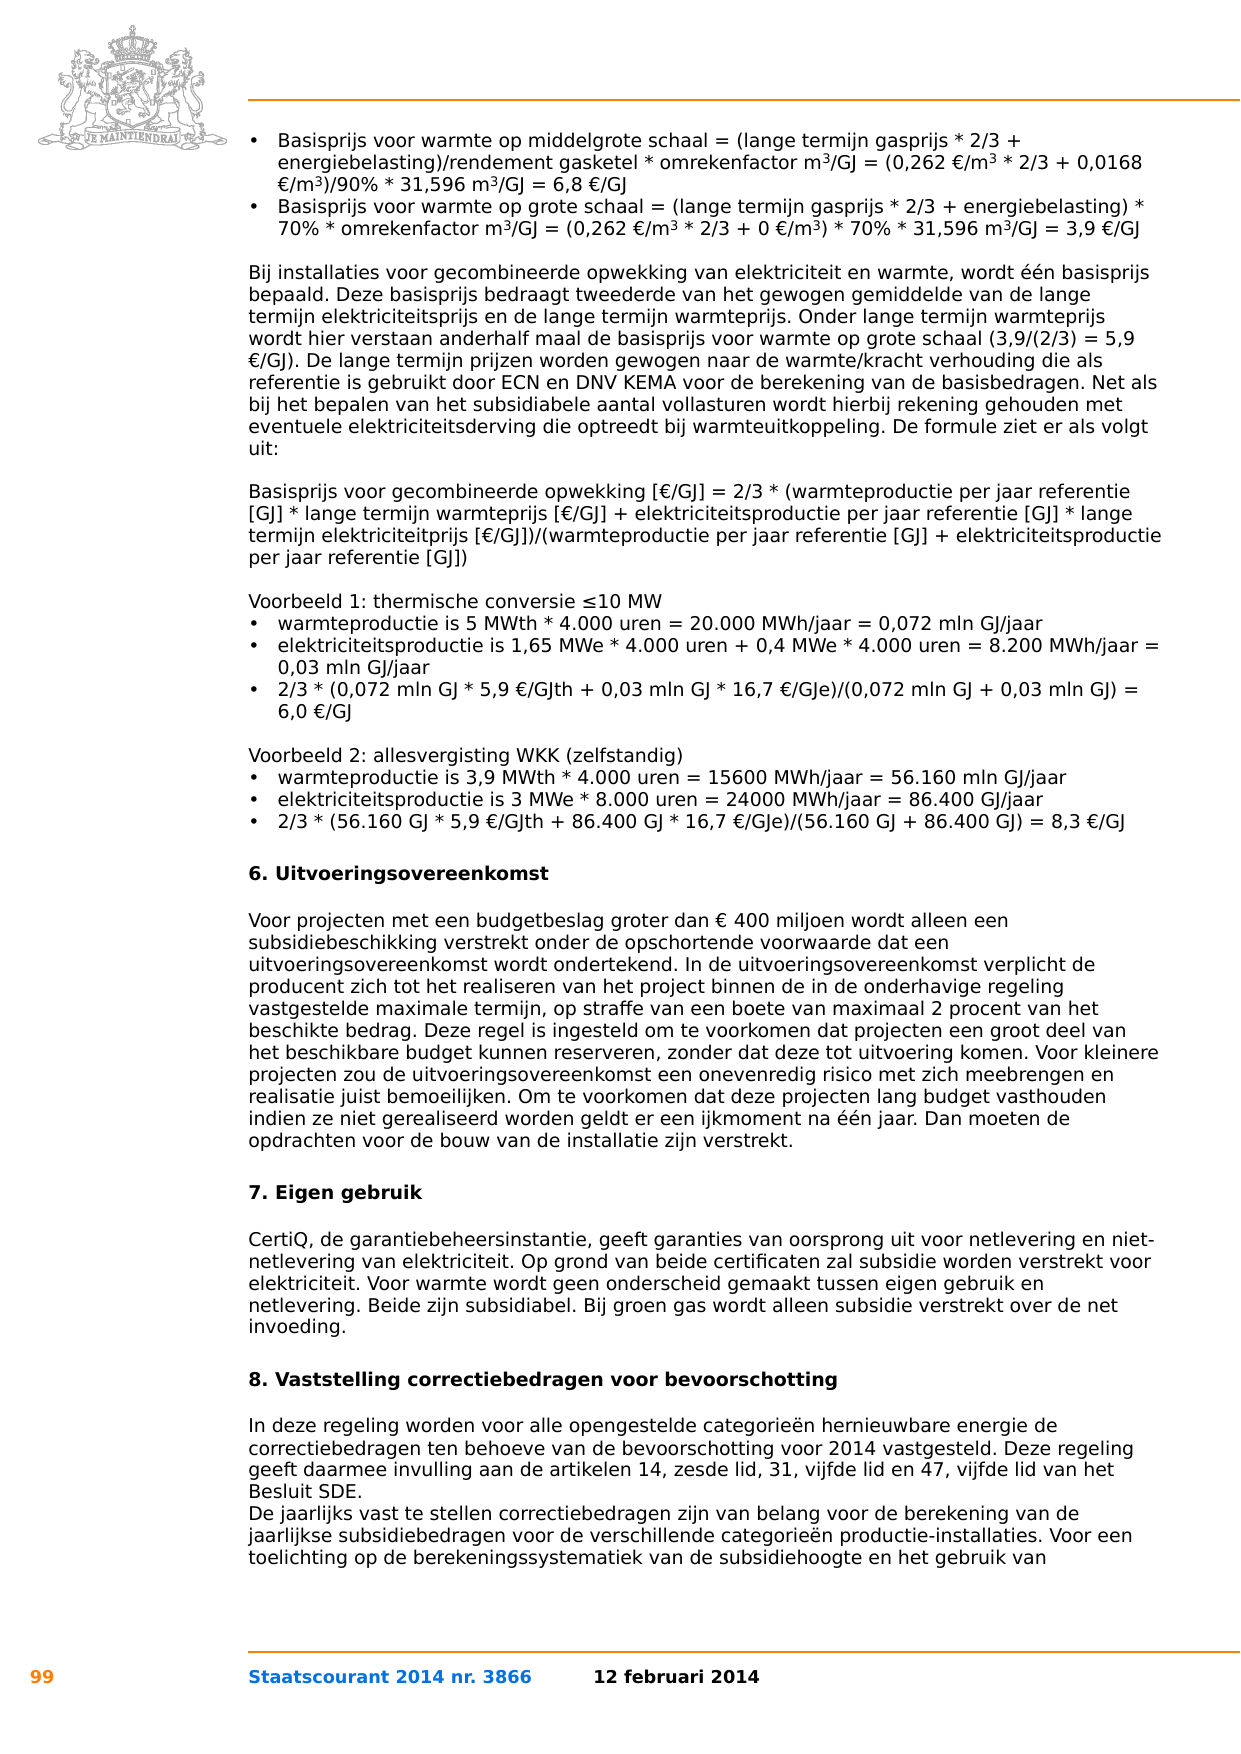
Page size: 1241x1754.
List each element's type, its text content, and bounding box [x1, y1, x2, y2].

text • Basisprijs voor warmte op middelgrote schaal = (lange termijn gasprijs * 2/3 + energiebelasting)/rendement gasketel * omrekenfactor m3/GJ = (0,262 €/m3 * 2/3 + 0,0168 €/m3)/90% * 31,596 m3/GJ = 6,8 €/GJ [248, 130, 1163, 196]
text • warmteproductie is 5 MWth * 4.000 uren = 20.000 MWh/jaar = 0,072 mln GJ/jaar [248, 613, 1163, 635]
text • 2/3 * (56.160 GJ * 5,9 €/GJth + 86.400 GJ * 16,7 €/GJe)/(56.160 GJ + 86.400 GJ) = 8,3 €/GJ [248, 811, 1163, 833]
text Basisprijs voor gecombineerde opwekking [€/GJ] = 2/3 * (warmteproductie per jaar referentie [GJ] * lange termijn warmteprijs [€/GJ] + elektriciteitsproductie per jaar referentie [GJ] * lange termijn elektriciteitprijs [€/GJ])/(warmteproductie per jaar referentie [GJ] + elektriciteitsproductie per jaar referentie [GJ]) [248, 481, 1163, 569]
subtitle 8. Vaststelling correctiebedragen voor bevoorschotting [248, 1368, 1163, 1390]
text • 2/3 * (0,072 mln GJ * 5,9 €/GJth + 0,03 mln GJ * 16,7 €/GJe)/(0,072 mln GJ + 0,03 mln GJ) = 6,0 €/GJ [248, 679, 1163, 723]
text • elektriciteitsproductie is 1,65 MWe * 4.000 uren + 0,4 MWe * 4.000 uren = 8.200 MWh/jaar = 0,03 mln GJ/jaar [248, 635, 1163, 679]
subtitle 6. Uitvoeringsovereenkomst [248, 863, 1163, 885]
subtitle 7. Eigen gebruik [248, 1182, 1163, 1203]
text De jaarlijks vast te stellen correctiebedragen zijn van belang voor de berekening van de jaarlijkse subsidiebedragen voor de verschillende categorieën productie-installaties. Voor een toelichting op de berekeningssystematiek van de subsidiehoogte en het gebruik van [248, 1503, 1163, 1569]
text Voorbeeld 1: thermische conversie ≤10 MW [248, 591, 1163, 613]
text Voorbeeld 2: allesvergisting WKK (zelfstandig) [248, 745, 1163, 767]
picture [38, 25, 227, 150]
text • elektriciteitsproductie is 3 MWe * 8.000 uren = 24000 MWh/jaar = 86.400 GJ/jaar [248, 789, 1163, 811]
text CertiQ, de garantiebeheersinstantie, geeft garanties van oorsprong uit voor netlevering en niet-netlevering van elektriciteit. Op grond van beide certificaten zal subsidie worden verstrekt voor elektriciteit. Voor warmte wordt geen onderscheid gemaakt tussen eigen gebruik en netlevering. Beide zijn subsidiabel. Bij groen gas wordt alleen subsidie verstrekt over de net invoeding. [248, 1228, 1163, 1338]
text • warmteproductie is 3,9 MWth * 4.000 uren = 15600 MWh/jaar = 56.160 mln GJ/jaar [248, 767, 1163, 789]
text In deze regeling worden voor alle opengestelde categorieën hernieuwbare energie de correctiebedragen ten behoeve van de bevoorschotting voor 2014 vastgesteld. Deze regeling geeft daarmee invulling aan de artikelen 14, zesde lid, 31, vijfde lid en 47, vijfde lid van het Besluit SDE. [248, 1415, 1163, 1503]
text Voor projecten met een budgetbeslag groter dan € 400 miljoen wordt alleen een subsidiebeschikking verstrekt onder de opschortende voorwaarde dat een uitvoeringsovereenkomst wordt ondertekend. In de uitvoeringsovereenkomst verplicht de producent zich tot het realiseren van het project binnen de in de onderhavige regeling vastgestelde maximale termijn, op straffe van een boete van maximaal 2 procent van het beschikte bedrag. Deze regel is ingesteld om te voorkomen dat projecten een groot deel van het beschikbare budget kunnen reserveren, zonder dat deze tot uitvoering komen. Voor kleinere projecten zou de uitvoeringsovereenkomst een onevenredig risico met zich meebrengen en realisatie juist bemoeilijken. Om te voorkomen dat deze projecten lang budget vasthouden indien ze niet gerealiseerd worden geldt er een ijkmoment na één jaar. Dan moeten de opdrachten voor de bouw van de installatie zijn verstrekt. [248, 910, 1163, 1152]
text • Basisprijs voor warmte op grote schaal = (lange termijn gasprijs * 2/3 + energiebelasting) * 70% * omrekenfactor m3/GJ = (0,262 €/m3 * 2/3 + 0 €/m3) * 70% * 31,596 m3/GJ = 3,9 €/GJ [248, 196, 1163, 240]
text Bij installaties voor gecombineerde opwekking van elektriciteit en warmte, wordt één basisprijs bepaald. Deze basisprijs bedraagt tweederde van het gewogen gemiddelde van de lange termijn elektriciteitsprijs en de lange termijn warmteprijs. Onder lange termijn warmteprijs wordt hier verstaan anderhalf maal de basisprijs voor warmte op grote schaal (3,9/(2/3) = 5,9 €/GJ). De lange termijn prijzen worden gewogen naar de warmte/kracht verhouding die als referentie is gebruikt door ECN en DNV KEMA voor de berekening van de basisbedragen. Net als bij het bepalen van het subsidiabele aantal vollasturen wordt hierbij rekening gehouden met eventuele elektriciteitsderving die optreedt bij warmteuitkoppeling. De formule ziet er als volgt uit: [248, 262, 1163, 459]
